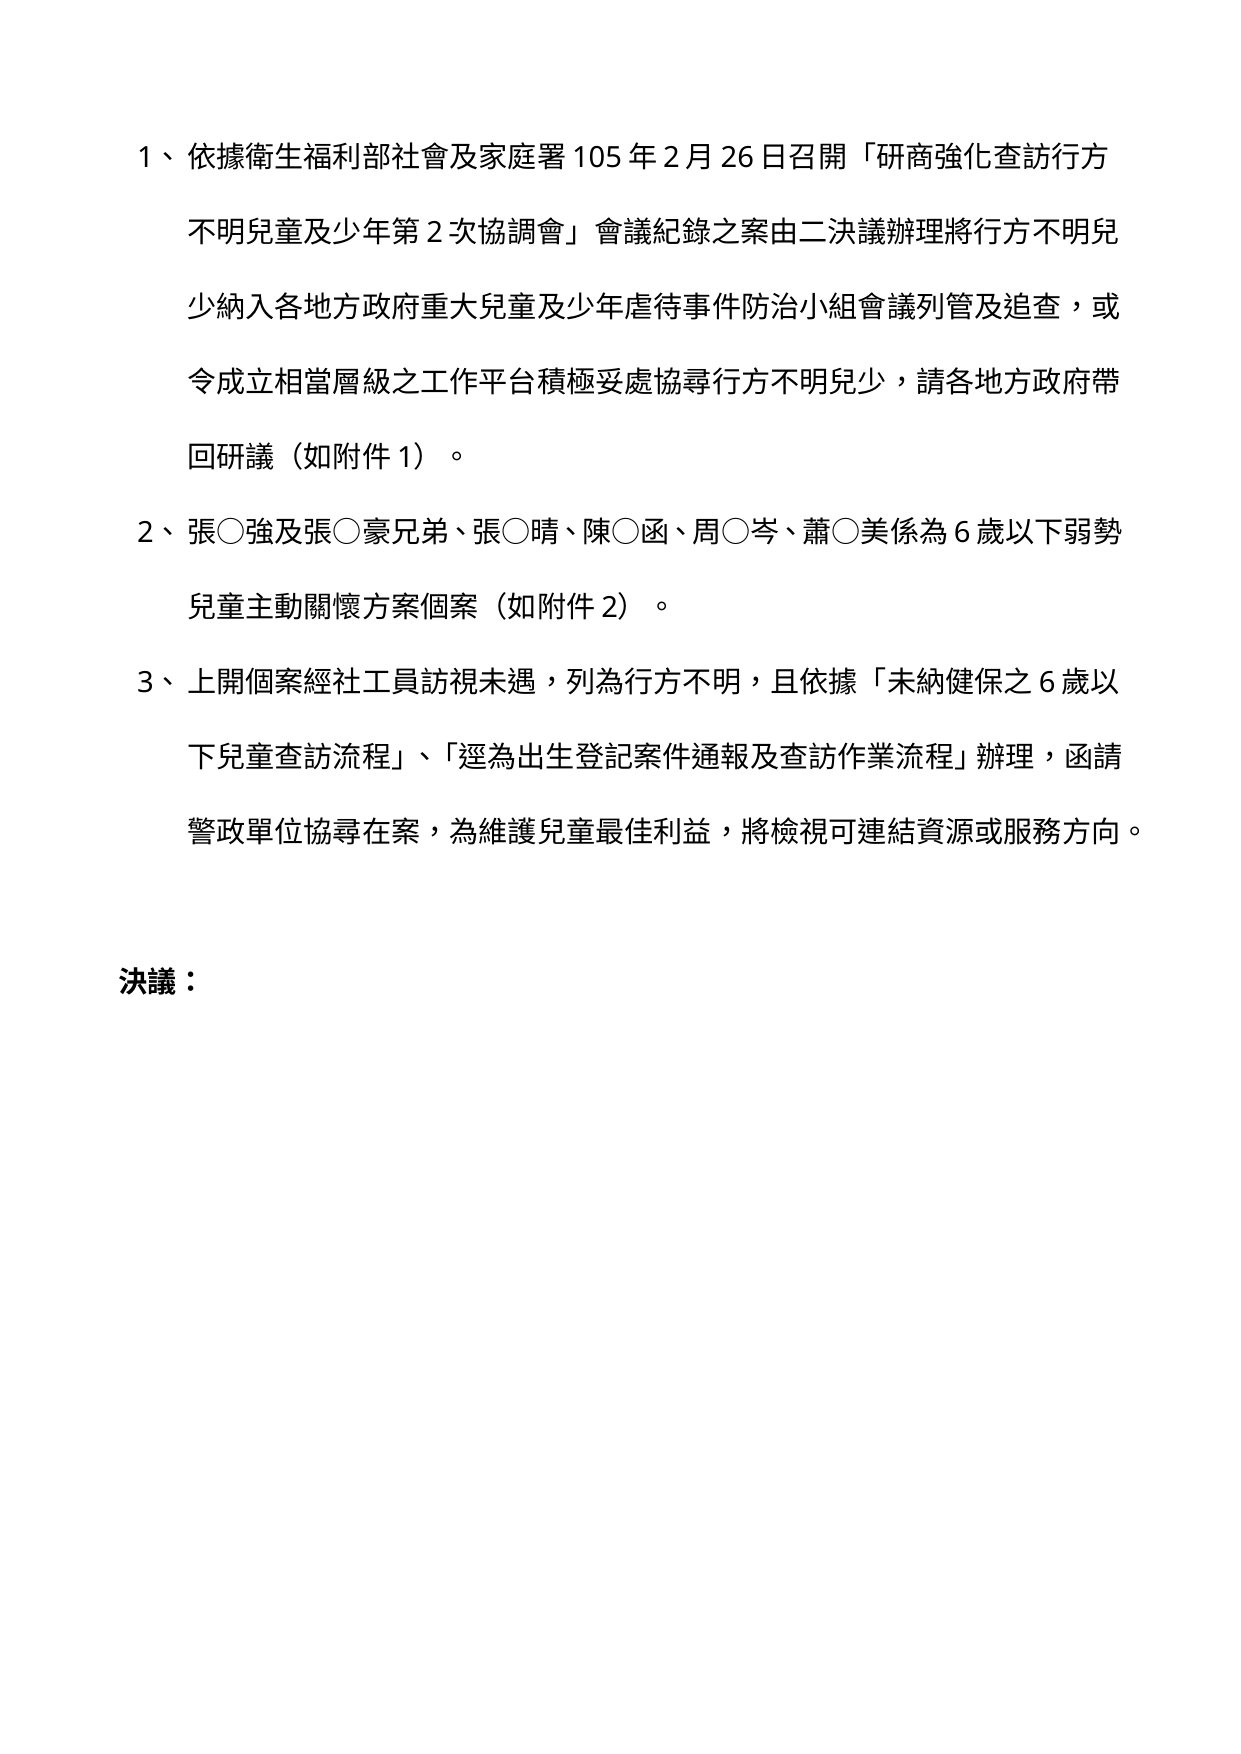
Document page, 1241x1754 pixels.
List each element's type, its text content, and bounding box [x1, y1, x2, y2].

list 張○強及張○豪兄弟、張○晴、陳○函、周○岑、蕭○美係為6歲以下弱勢兒童主動關懷方案個案（如附件2）。 [137, 492, 1122, 642]
list 上開個案經社工員訪視未遇，列為行方不明，且依據「未納健保之6歲以下兒童查訪流程」、「逕為出生登記案件通報及查訪作業流程」辦理，函請警政單位協尋在案，為維護兒童最佳利益，將檢視可連結資源或服務方向。 [137, 642, 1122, 867]
list 依據衛生福利部社會及家庭署105年2月26日召開「研商強化查訪行方不明兒童及少年第2次協調會」會議紀錄之案由二決議辦理將行方不明兒少納入各地方政府重大兒童及少年虐待事件防治小組會議列管及追查，或令成立相當層級之工作平台積極妥處協尋行方不明兒少，請各地方政府帶回研議（如附件1）。 [137, 117, 1122, 492]
text 決議： [118, 942, 1122, 1017]
